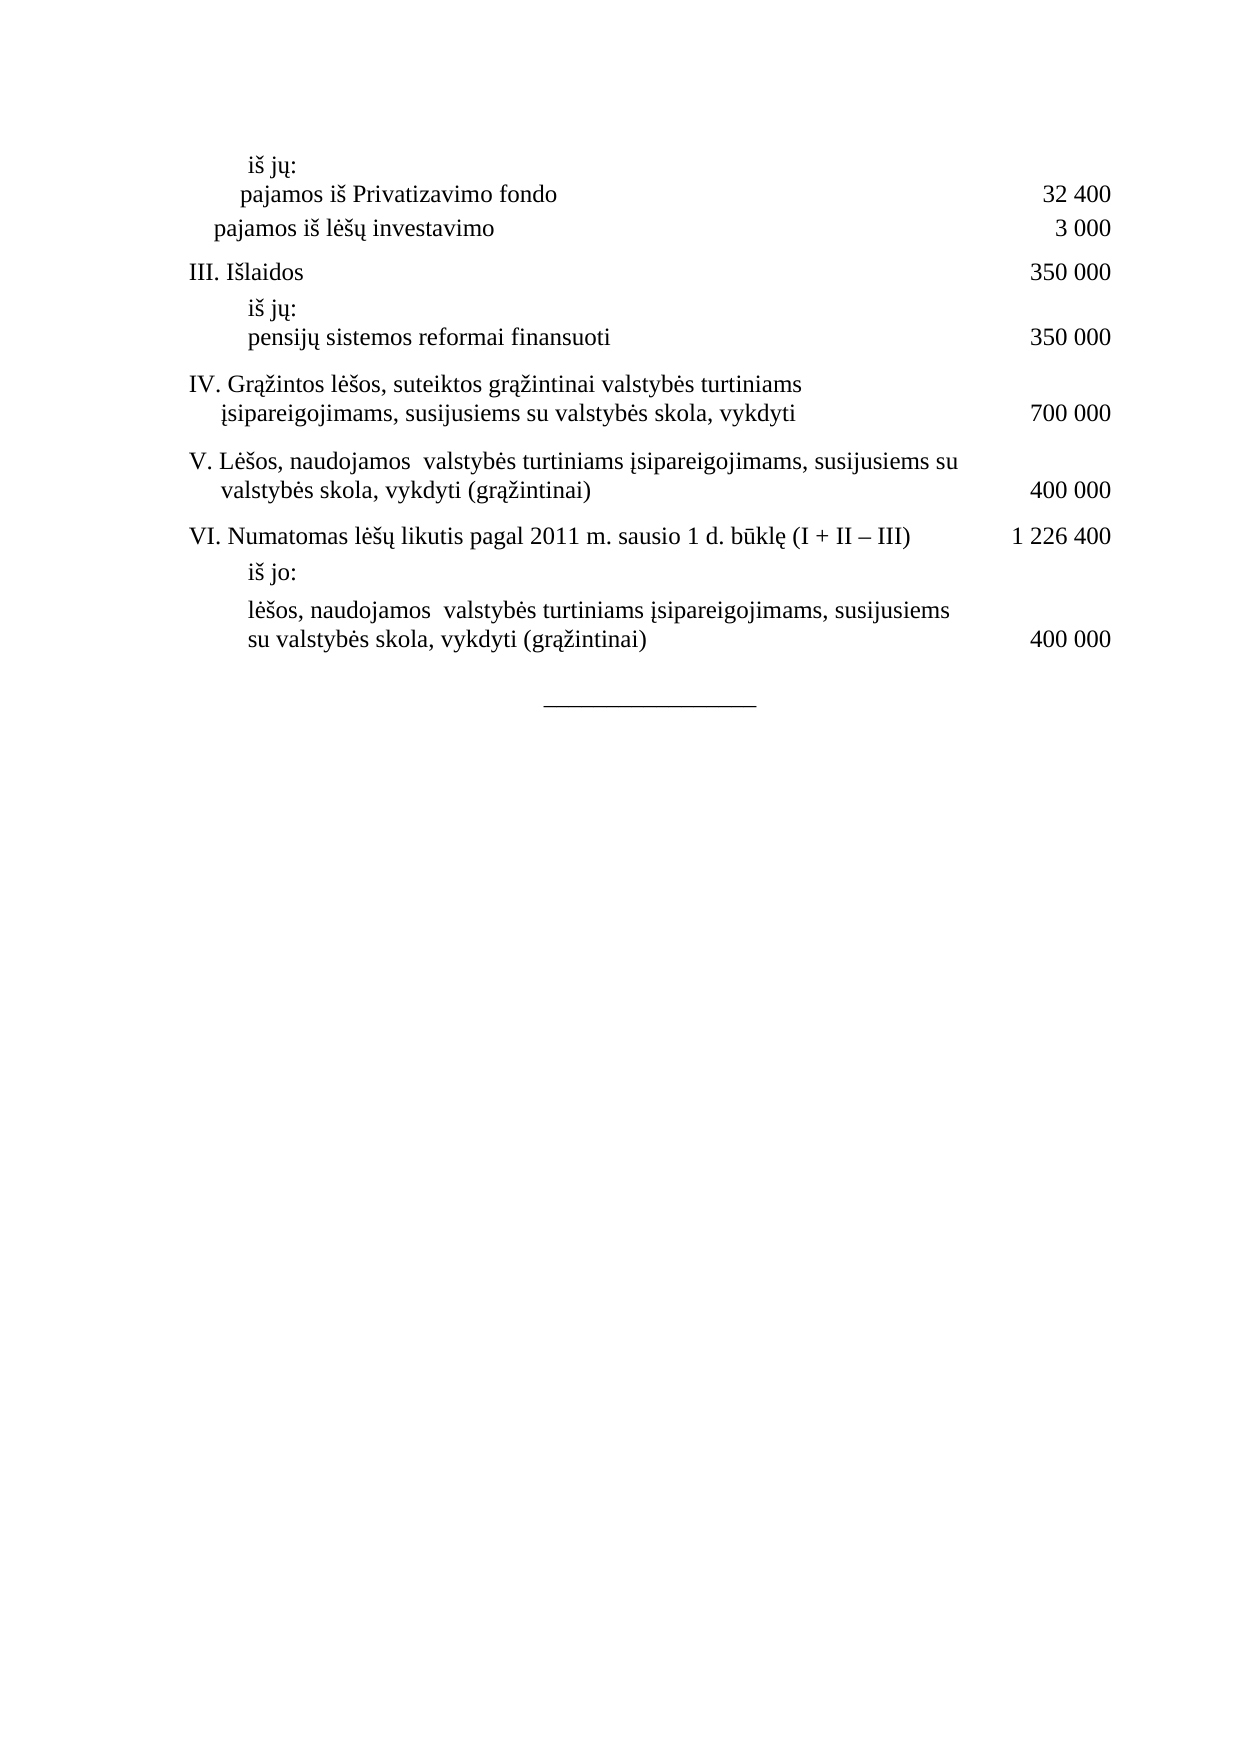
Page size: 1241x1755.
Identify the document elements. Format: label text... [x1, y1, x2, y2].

text _________________ [177, 681, 1122, 710]
table_cell iš jo: [177, 550, 1122, 585]
table_cell 700 000 [971, 350, 1122, 427]
table_cell IV. Grąžintos lėšos, suteiktos grąžintinai valstybės turtiniams įsipareigojimams, susijusiems su valstybės skola, vykdyti [177, 350, 971, 427]
table_cell 1 226 400 [971, 504, 1122, 549]
table_cell 3 000 [971, 208, 1122, 242]
table_cell pajamos iš Privatizavimo fondo [177, 179, 971, 208]
table_cell VI. Numatomas lėšų likutis pagal 2011 m. sausio 1 d. būklę (I + II – III) [177, 504, 971, 549]
table_cell 350 000 [971, 242, 1122, 286]
table_cell pensijų sistemos reformai finansuoti [177, 322, 971, 350]
table_cell III. Išlaidos [177, 242, 971, 286]
table_cell iš jų: [177, 148, 1122, 179]
table_cell lėšos, naudojamos valstybės turtiniams įsipareigojimams, susijusiems su valstybės skola, vykdyti (grąžintinai) [177, 585, 971, 653]
table_cell 32 400 [971, 179, 1122, 208]
table_cell pajamos iš lėšų investavimo [177, 208, 971, 242]
table_cell 400 000 [971, 585, 1122, 653]
table_cell 400 000 [971, 427, 1122, 503]
table_cell 350 000 [971, 322, 1122, 350]
table_cell V. Lėšos, naudojamos valstybės turtiniams įsipareigojimams, susijusiems su valstybės skola, vykdyti (grąžintinai) [177, 427, 971, 503]
table_cell iš jų: [177, 286, 1122, 322]
